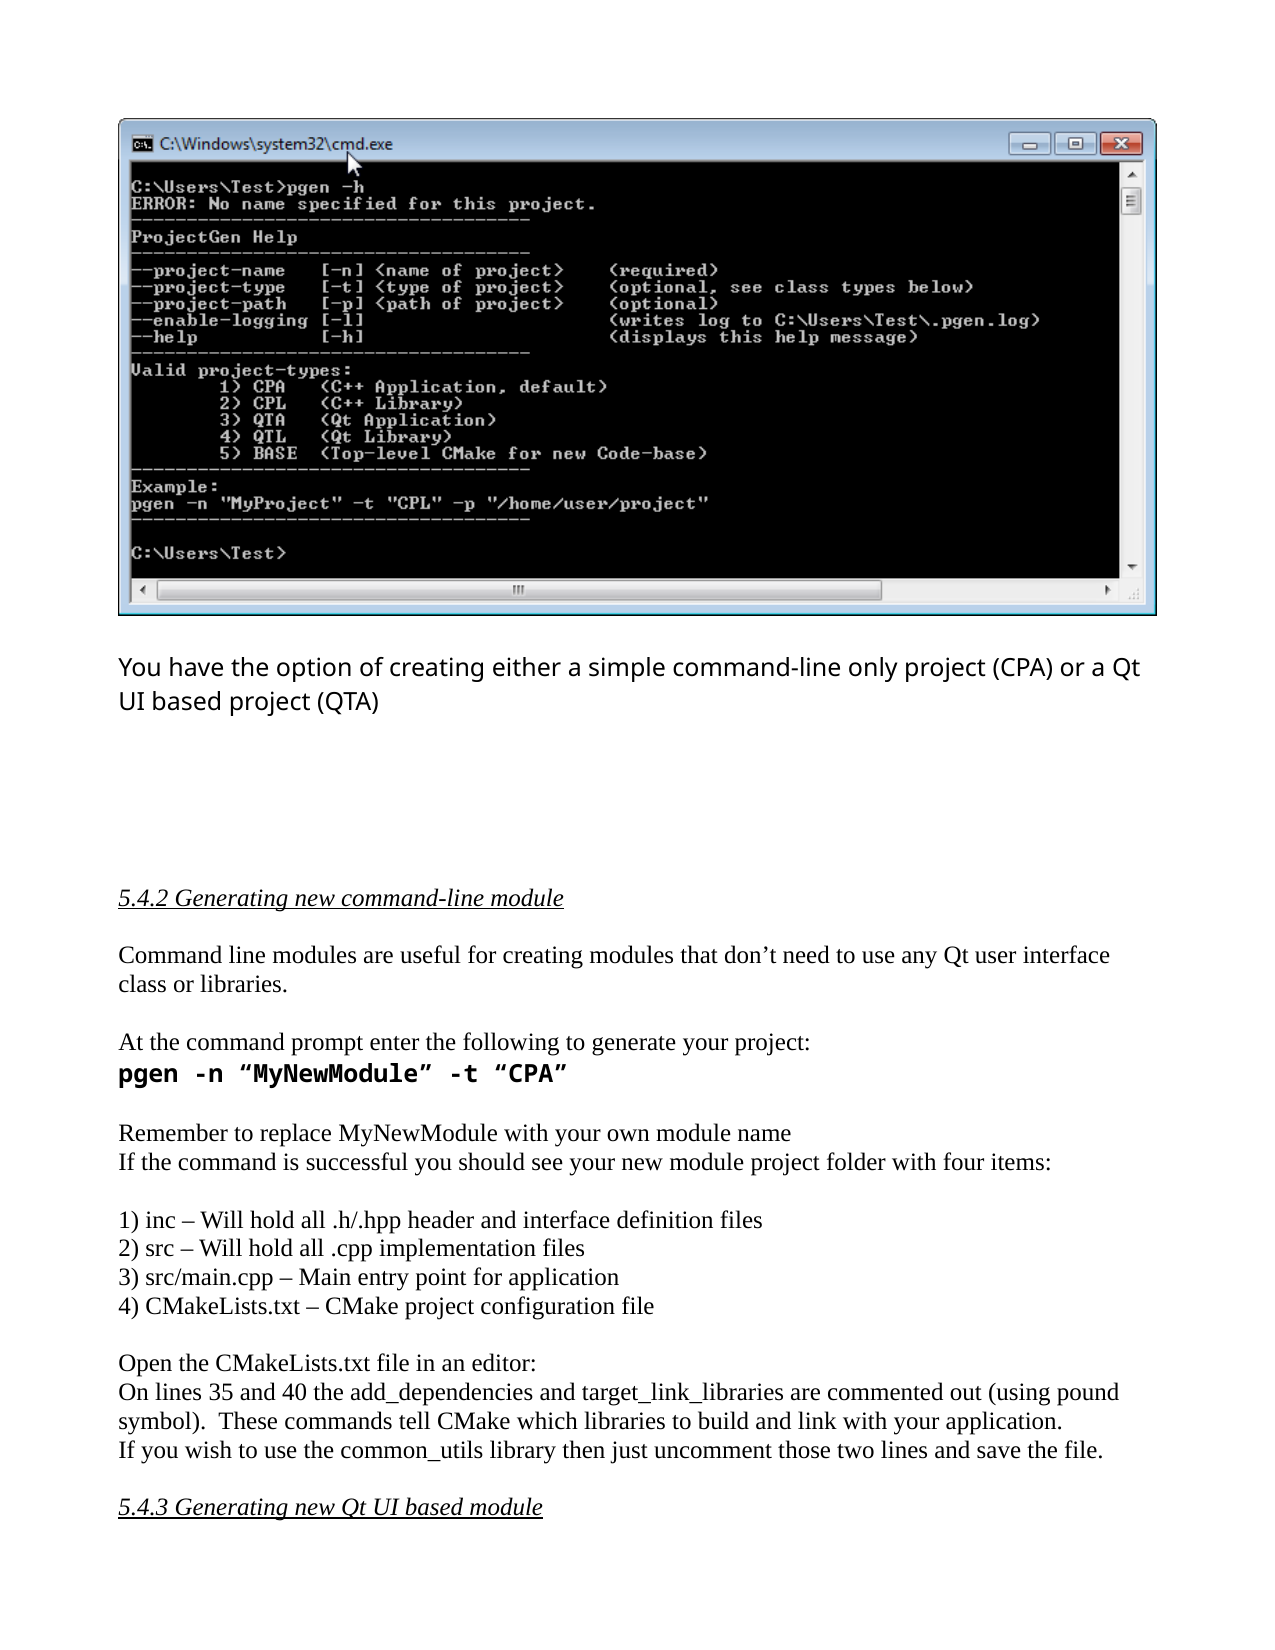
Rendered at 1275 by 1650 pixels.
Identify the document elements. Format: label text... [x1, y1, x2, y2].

text 5.4.3 Generating new Qt UI based module [118, 1492, 1157, 1521]
text If the command is successful you should see your new module project folder with four items: [118, 1147, 1157, 1176]
text On lines 35 and 40 the add_dependencies and target_link_libraries are commented out (using pound symbol). These commands tell CMake which libraries to build and link with your application. [118, 1377, 1157, 1435]
text 1) inc – Will hold all .h/.hpp header and interface definition files [118, 1205, 1157, 1233]
text Remember to replace MyNewModule with your own module name [118, 1118, 1157, 1147]
text pgen -n “MyNewModule” -t “CPA” [118, 1056, 1157, 1090]
text Open the CMakeLists.txt file in an editor: [118, 1348, 1157, 1377]
text You have the option of creating either a simple command-line only project (CPA) or a Qt UI based project (QTA) [118, 650, 1157, 718]
text At the command prompt enter the following to generate your project: [118, 1027, 1157, 1056]
text 2) src – Will hold all .cpp implementation files [118, 1233, 1157, 1262]
text 4) CMakeLists.txt – CMake project configuration file [118, 1291, 1157, 1320]
text 3) src/main.cpp – Main entry point for application [118, 1262, 1157, 1291]
picture [118, 118, 1157, 616]
text If you wish to use the common_utils library then just uncomment those two lines and save the file. [118, 1435, 1157, 1463]
text Command line modules are useful for creating modules that don’t need to use any Qt user interface class or libraries. [118, 941, 1157, 998]
text 5.4.2 Generating new command-line module [118, 883, 1157, 912]
